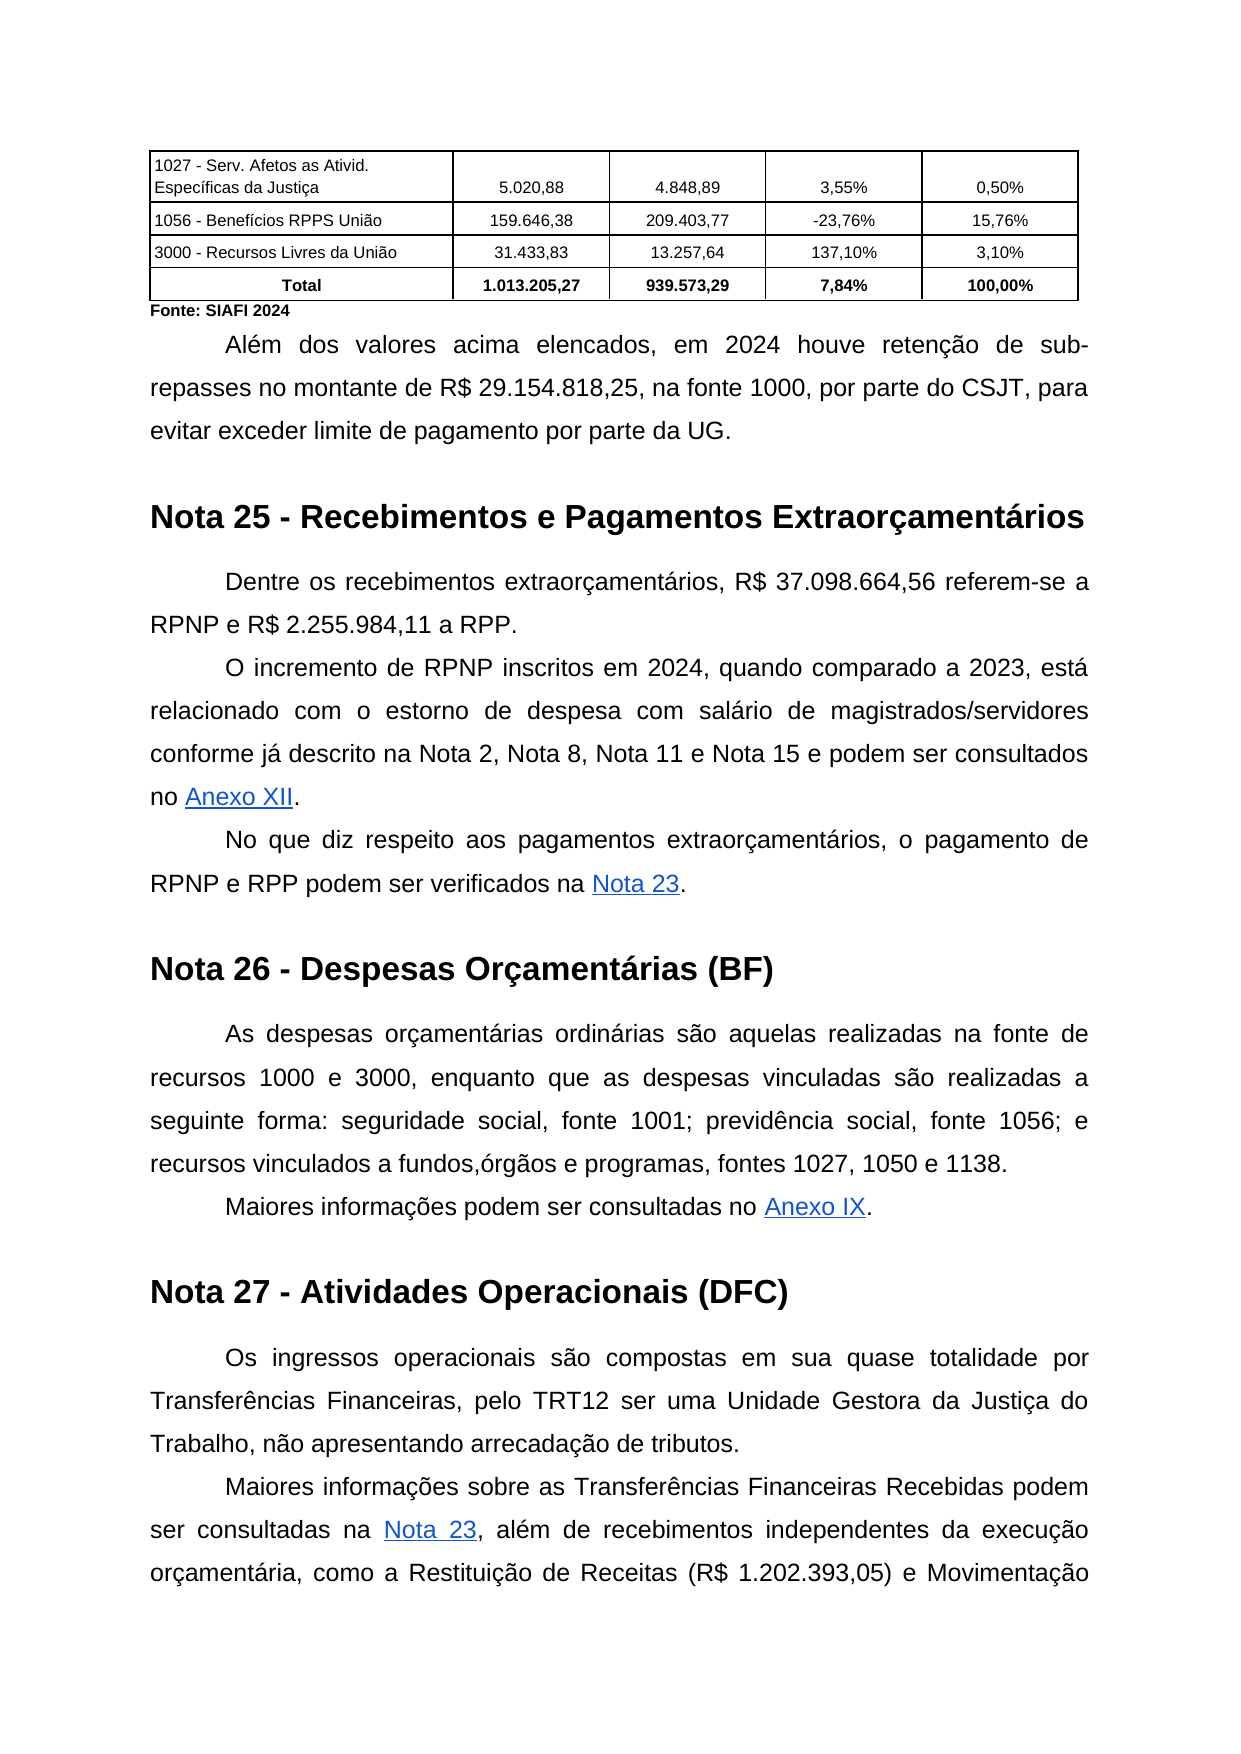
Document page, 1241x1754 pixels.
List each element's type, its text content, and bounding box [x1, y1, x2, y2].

table_cell 159.646,38 [454, 203, 609, 234]
table_cell -23,76% [766, 203, 921, 234]
table_cell 209.403,77 [610, 203, 765, 234]
text O incremento de RPNP inscritos em 2024, quando comparado a 2023, está relacionado com o estorno de despesa com salário de magistrados/servidores conforme já descrito na Nota 2, Nota 8, Nota 11 e Nota 15 e podem ser consultados no Anexo XII. [150, 653, 1090, 811]
text As despesas orçamentárias ordinárias são aquelas realizadas na fonte de recursos 1000 e 3000, enquanto que as despesas vinculadas são realizadas a seguinte forma: seguridade social, fonte 1001; previdência social, fonte 1056; e recursos vinculados a fundos,órgãos e programas, fontes 1027, 1050 e 1138. [150, 1019, 1090, 1177]
table_cell 137,10% [766, 236, 921, 267]
subtitle Nota 26 - Despesas Orçamentárias (BF) [150, 949, 1090, 988]
text Maiores informações podem ser consultadas no Anexo IX. [150, 1192, 1090, 1221]
table_cell 1.013.205,27 [454, 268, 609, 299]
table_cell 15,76% [923, 203, 1077, 234]
table_cell 1056 - Benefícios RPPS União [151, 203, 452, 234]
table_cell 0,50% [923, 152, 1077, 201]
text Os ingressos operacionais são compostas em sua quase totalidade por Transferências Financeiras, pelo TRT12 ser uma Unidade Gestora da Justiça do Trabalho, não apresentando arrecadação de tributos. [150, 1343, 1090, 1458]
subtitle Nota 25 - Recebimentos e Pagamentos Extraorçamentários [150, 497, 1090, 535]
table_cell 31.433,83 [454, 236, 609, 267]
table_cell 939.573,29 [610, 268, 765, 299]
text Maiores informações sobre as Transferências Financeiras Recebidas podem ser consultadas na Nota 23, além de recebimentos independentes da execução orçamentária, como a Restituição de Receitas (R$ 1.202.393,05) e Movimentação [150, 1472, 1090, 1587]
table_cell 3,10% [923, 236, 1077, 267]
table_cell 13.257,64 [610, 236, 765, 267]
subtitle Nota 27 - Atividades Operacionais (DFC) [150, 1272, 1090, 1311]
text Além dos valores acima elencados, em 2024 houve retenção de sub-repasses no montante de R$ 29.154.818,25, na fonte 1000, por parte do CSJT, para evitar exceder limite de pagamento por parte da UG. [150, 330, 1090, 445]
text No que diz respeito aos pagamentos extraorçamentários, o pagamento de RPNP e RPP podem ser verificados na Nota 23. [150, 826, 1090, 897]
table_cell 5.020,88 [454, 152, 609, 201]
text Fonte: SIAFI 2024 [150, 301, 1090, 320]
table_cell 7,84% [766, 268, 921, 299]
table_cell 100,00% [923, 268, 1077, 299]
table_cell 3,55% [766, 152, 921, 201]
table_cell 1027 - Serv. Afetos as Ativid. Específicas da Justiça [151, 152, 452, 201]
table_cell 3000 - Recursos Livres da União [151, 236, 452, 267]
table_cell 4.848,89 [610, 152, 765, 201]
text Dentre os recebimentos extraorçamentários, R$ 37.098.664,56 referem-se a RPNP e R$ 2.255.984,11 a RPP. [150, 567, 1090, 639]
table_cell Total [151, 268, 452, 299]
